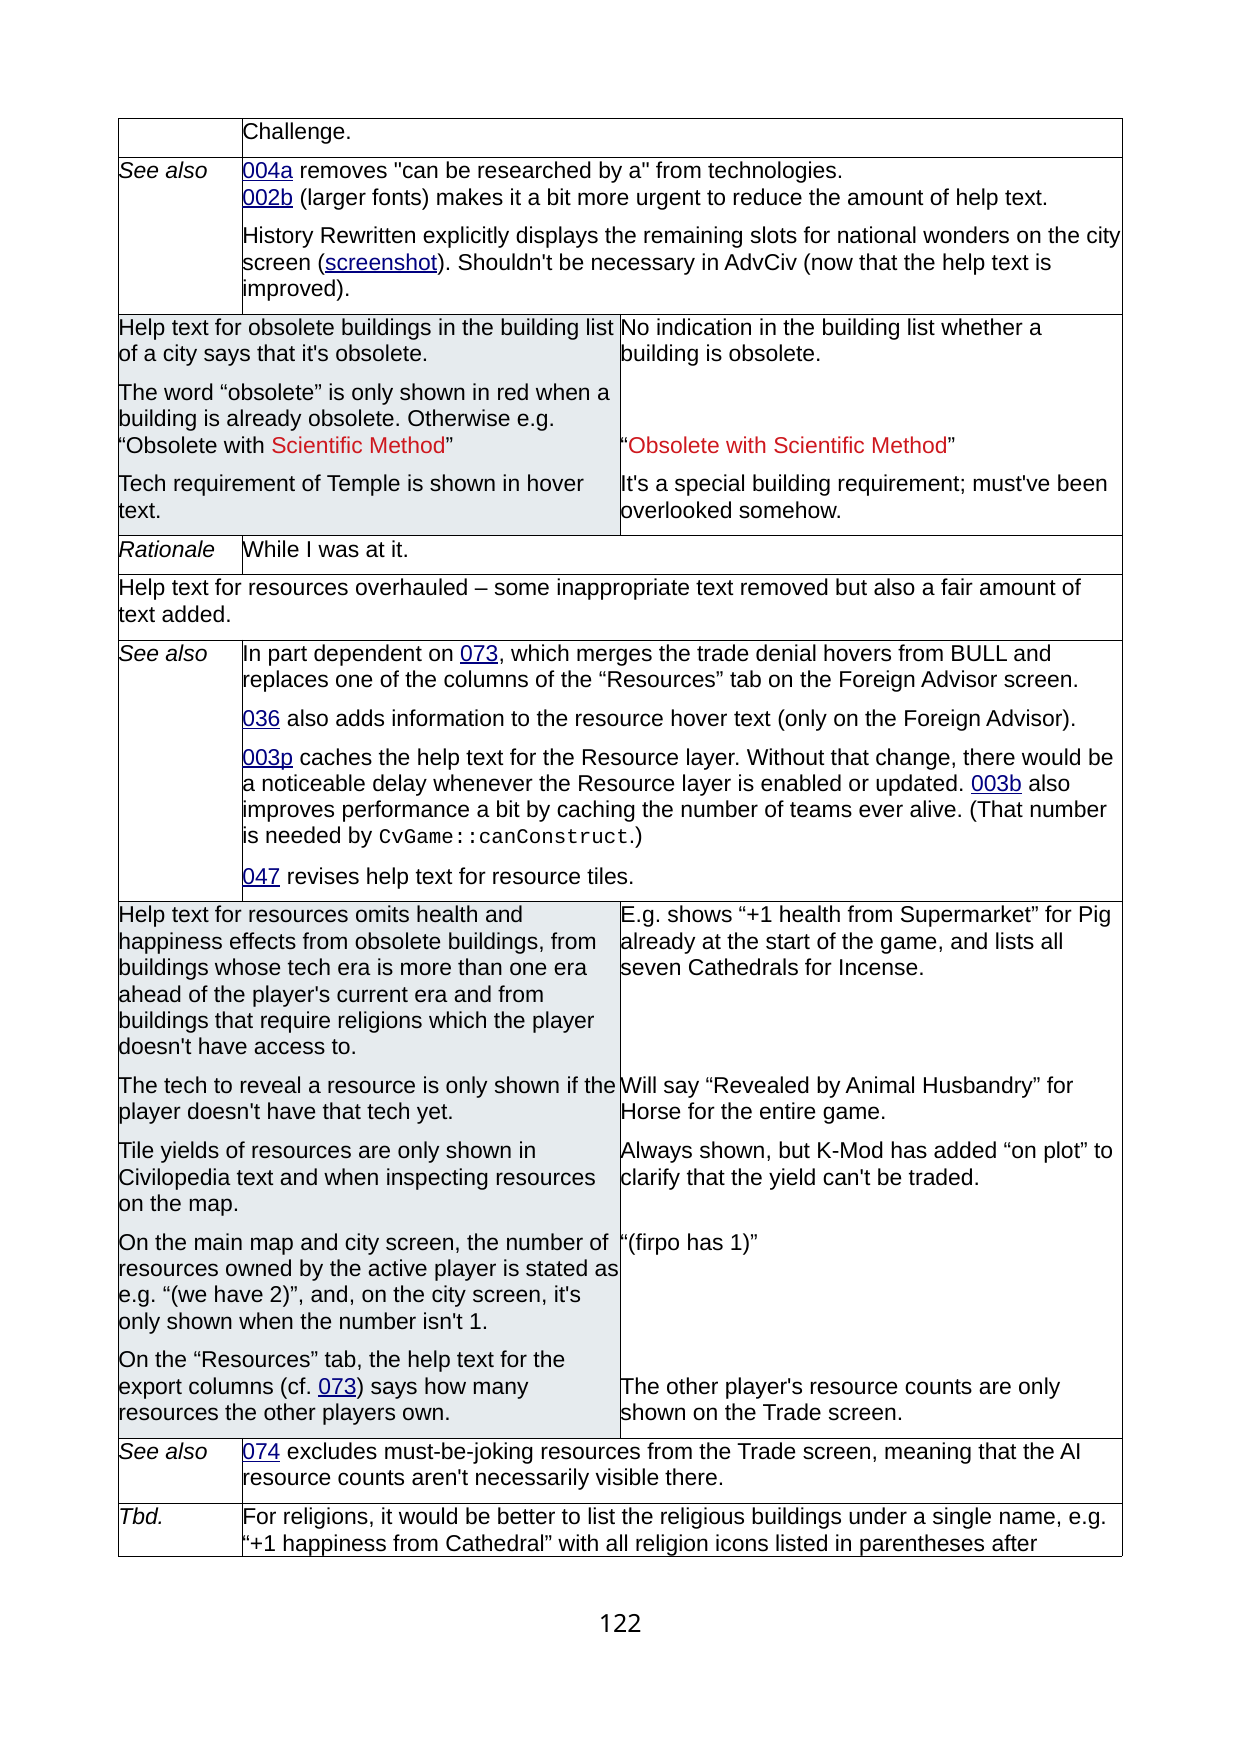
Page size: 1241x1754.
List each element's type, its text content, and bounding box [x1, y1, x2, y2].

table_cell Challenge. [243, 119, 1122, 157]
table_cell E.g. shows “+1 health from Supermarket” for Pig already at the start of the game, and lists all seven Cathedrals for Incense. Will say “Revealed by Animal Husbandry” for Horse for the entire game. Always shown, but K-Mod has added “on plot” to clarify that the yield can't be traded. “(firpo has 1)” The other player's resource counts are only shown on the Trade screen. [621, 902, 1122, 1438]
table_cell 004a removes "can be researched by a" from technologies. 002b (larger fonts) makes it a bit more urgent to reduce the amount of help text. History Rewritten explicitly displays the remaining slots for national wonders on the city screen (screenshot). Shouldn't be necessary in AdvCiv (now that the help text is improved). [243, 158, 1122, 314]
table_cell While I was at it. [243, 536, 1122, 574]
table_cell Tbd. [119, 1504, 242, 1556]
table_cell For religions, it would be better to list the religious buildings under a single name, e.g. “+1 happiness from Cathedral” with all religion icons listed in parentheses after [243, 1504, 1122, 1556]
table_cell See also [119, 158, 242, 314]
table_cell See also [119, 641, 242, 901]
table_cell Rationale [119, 536, 242, 574]
table_cell Help text for obsolete buildings in the building list of a city says that it's obsolete. The word “obsolete” is only shown in red when a building is already obsolete. Otherwise e.g. “Obsolete with Scientific Method” Tech requirement of Temple is shown in hover text. [119, 315, 620, 535]
table_cell In part dependent on 073, which merges the trade denial hovers from BULL and replaces one of the columns of the “Resources” tab on the Foreign Advisor screen. 036 also adds information to the resource hover text (only on the Foreign Advisor). 003p caches the help text for the Resource layer. Without that change, there would be a noticeable delay whenever the Resource layer is enabled or updated. 003b also improves performance a bit by caching the number of teams ever alive. (That number is needed by CvGame::canConstruct.) 047 revises help text for resource tiles. [243, 641, 1122, 901]
table_cell Help text for resources overhauled – some inappropriate text removed but also a fair amount of text added. [119, 575, 1122, 639]
table_cell Help text for resources omits health and happiness effects from obsolete buildings, from buildings whose tech era is more than one era ahead of the player's current era and from buildings that require religions which the player doesn't have access to. The tech to reveal a resource is only shown if the player doesn't have that tech yet. Tile yields of resources are only shown in Civilopedia text and when inspecting resources on the map. On the main map and city screen, the number of resources owned by the active player is stated as e.g. “(we have 2)”, and, on the city screen, it's only shown when the number isn't 1. On the “Resources” tab, the help text for the export columns (cf. 073) says how many resources the other players own. [119, 902, 620, 1438]
table_cell [119, 119, 242, 157]
table_cell See also [119, 1439, 242, 1503]
table_cell No indication in the building list whether a building is obsolete. “Obsolete with Scientific Method” It's a special building requirement; must've been overlooked somehow. [621, 315, 1122, 535]
table_cell 074 excludes must-be-joking resources from the Trade screen, meaning that the AI resource counts aren't necessarily visible there. [243, 1439, 1122, 1503]
